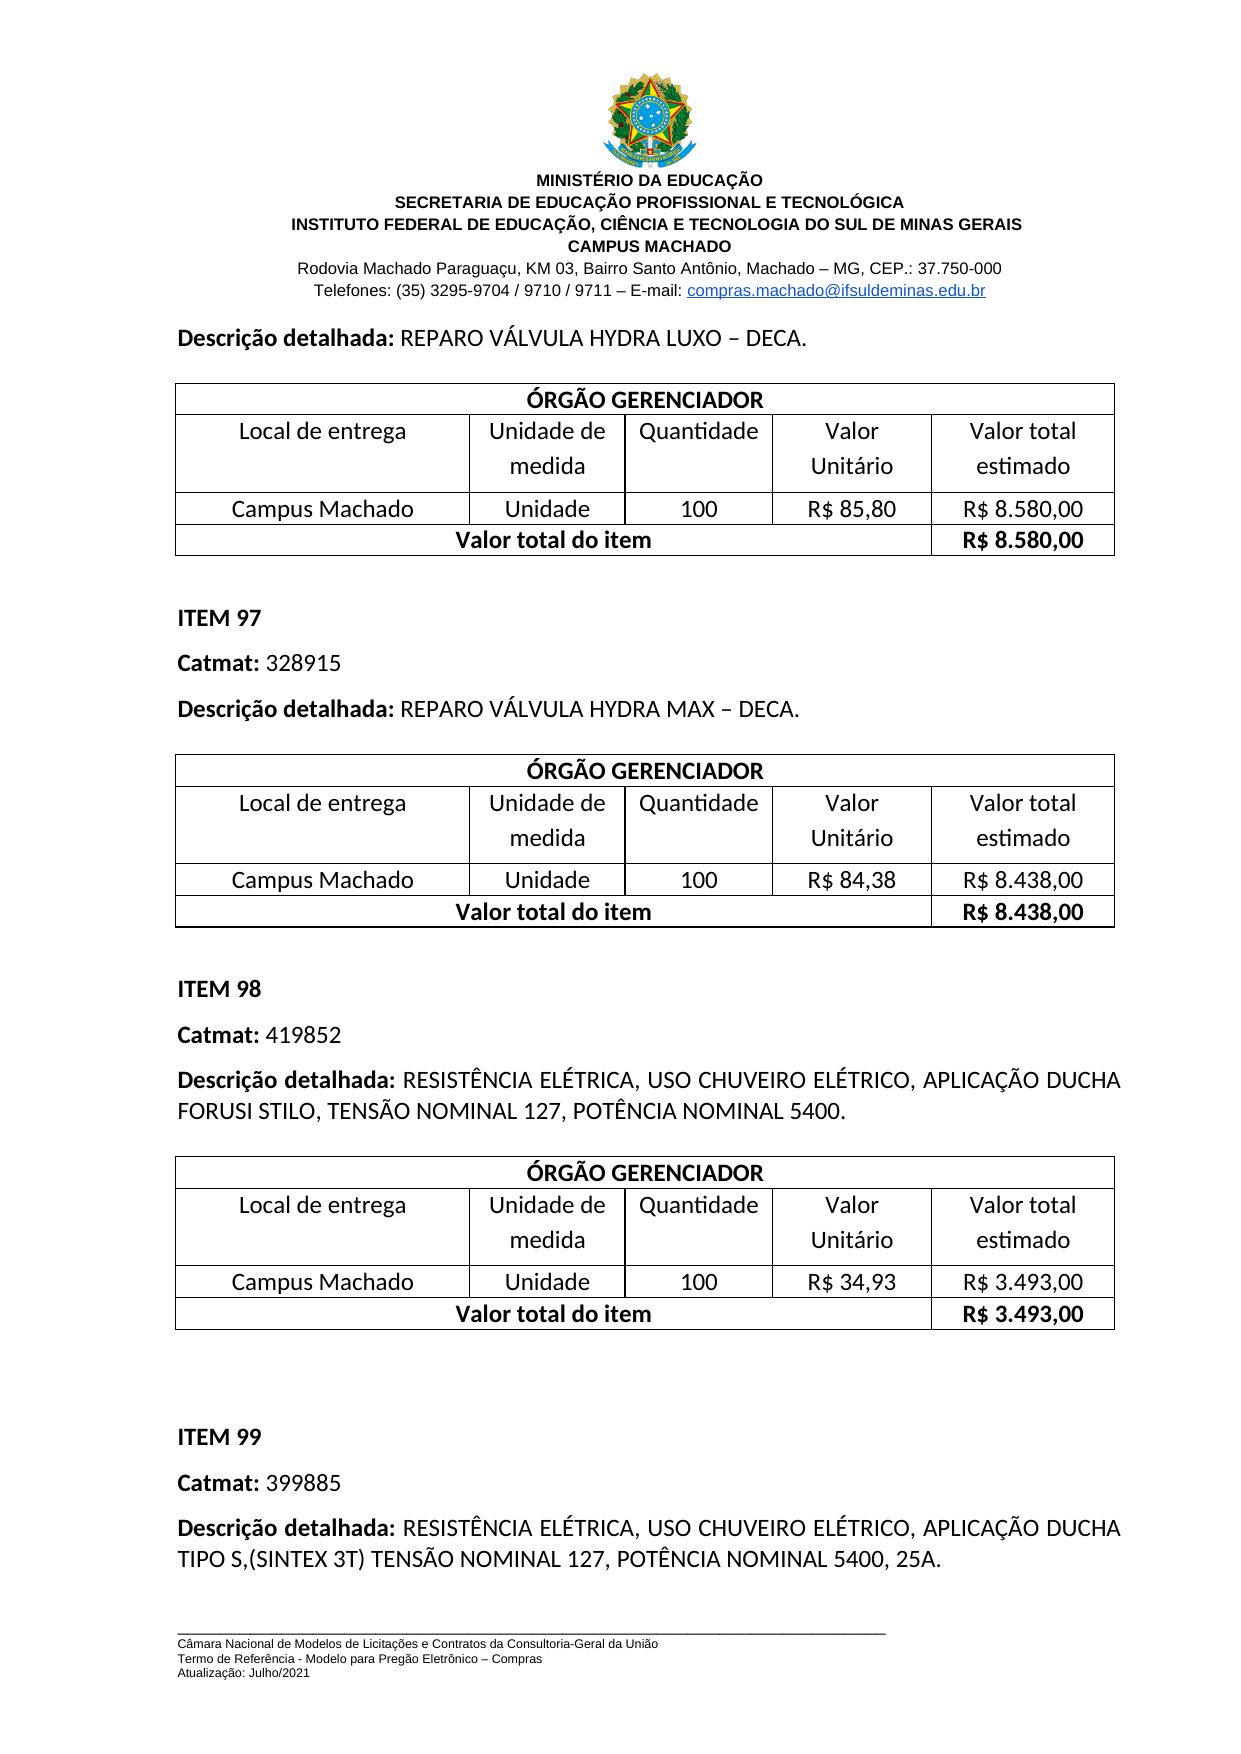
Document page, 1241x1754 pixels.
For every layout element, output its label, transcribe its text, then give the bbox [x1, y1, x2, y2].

table_cell Valor total estimado [932, 787, 1114, 863]
table_cell Valor Unitário [773, 415, 931, 492]
table_cell Unidade [470, 493, 624, 523]
table_cell Valor total estimado [932, 1189, 1114, 1265]
table_cell R$ 34,93 [773, 1266, 931, 1297]
table_cell R$ 3.493,00 [932, 1298, 1114, 1328]
table_cell Unidade [470, 1266, 624, 1297]
table_cell Valor Unitário [773, 787, 931, 863]
table_cell 100 [626, 864, 772, 895]
table_cell Quantidade [626, 415, 772, 492]
table_header ÓRGÃO GERENCIADOR [176, 755, 1114, 786]
table_header ÓRGÃO GERENCIADOR [176, 384, 1114, 414]
text ITEM 97 [177, 602, 1122, 632]
table_cell 100 [626, 1266, 772, 1297]
table_cell Campus Machado [176, 493, 469, 523]
table_cell Unidade de medida [470, 415, 624, 492]
table_cell Local de entrega [176, 1189, 469, 1265]
table_cell R$ 84,38 [773, 864, 931, 895]
table_cell R$ 8.580,00 [932, 493, 1114, 523]
table_cell Unidade de medida [470, 787, 624, 863]
table_cell Quantidade [626, 787, 772, 863]
text Descrição detalhada: REPARO VÁLVULA HYDRA LUXO – DECA. [177, 322, 1122, 352]
table_cell Valor total do item [176, 896, 931, 926]
table_cell R$ 3.493,00 [932, 1266, 1114, 1297]
table_cell R$ 8.580,00 [932, 525, 1114, 555]
text Descrição detalhada: RESISTÊNCIA ELÉTRICA, USO CHUVEIRO ELÉTRICO, APLICAÇÃO DUCHA TIPO S,(SINTEX 3T) TENSÃO NOMINAL 127, POTÊNCIA NOMINAL 5400, 25A. [177, 1512, 1122, 1573]
table_cell R$ 8.438,00 [932, 896, 1114, 926]
table_cell Valor Unitário [773, 1189, 931, 1265]
table_cell R$ 85,80 [773, 493, 931, 523]
text ITEM 98 [177, 973, 1122, 1004]
table_cell Unidade de medida [470, 1189, 624, 1265]
table_cell Quantidade [626, 1189, 772, 1265]
text Descrição detalhada: REPARO VÁLVULA HYDRA MAX – DECA. [177, 693, 1122, 724]
text Catmat: 419852 [177, 1019, 1122, 1049]
table_cell Local de entrega [176, 415, 469, 492]
table_cell Campus Machado [176, 864, 469, 895]
table_cell Valor total do item [176, 1298, 931, 1328]
table_cell R$ 8.438,00 [932, 864, 1114, 895]
text ITEM 99 [177, 1421, 1122, 1451]
table_cell Campus Machado [176, 1266, 469, 1297]
table_cell Local de entrega [176, 787, 469, 863]
table_cell Valor total estimado [932, 415, 1114, 492]
text Catmat: 399885 [177, 1467, 1122, 1497]
table_header ÓRGÃO GERENCIADOR [176, 1157, 1114, 1188]
picture [603, 73, 697, 168]
text Descrição detalhada: RESISTÊNCIA ELÉTRICA, USO CHUVEIRO ELÉTRICO, APLICAÇÃO DUCHA FORUSI STILO, TENSÃO NOMINAL 127, POTÊNCIA NOMINAL 5400. [177, 1065, 1122, 1126]
picture [669, 149, 680, 155]
table_cell Unidade [470, 864, 624, 895]
text Catmat: 328915 [177, 647, 1122, 678]
picture [643, 163, 658, 168]
table_cell Valor total do item [176, 525, 931, 555]
table_cell 100 [626, 493, 772, 523]
